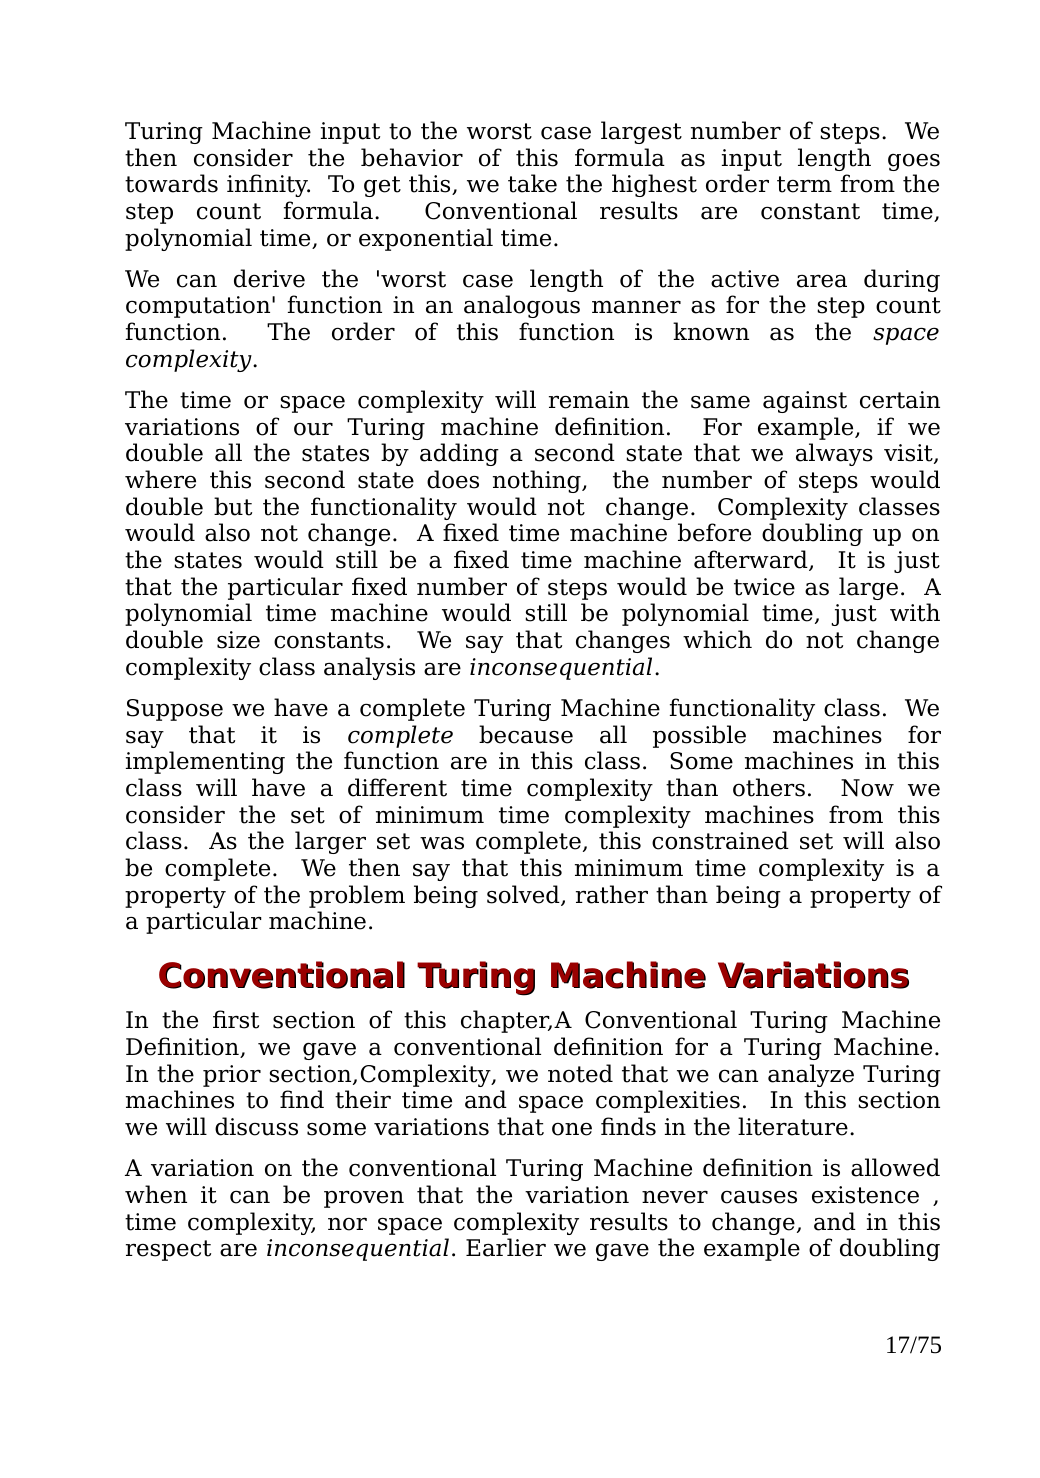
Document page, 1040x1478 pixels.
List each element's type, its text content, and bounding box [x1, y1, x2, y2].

subtitle Conventional Turing Machine Variations [125, 956, 942, 995]
text We can derive the 'worst case length of the active area during computation' function in an analogous manner as for the step count function. The order of this function is known as the space complexity. [125, 266, 942, 373]
text In the first section of this chapter,A Conventional Turing Machine Definition, we gave a conventional definition for a Turing Machine. In the prior section,Complexity, we noted that we can analyze Turing machines to find their time and space complexities. In this section we will discuss some variations that one finds in the literature. [125, 1008, 942, 1141]
text Turing Machine input to the worst case largest number of steps. We then consider the behavior of this formula as input length goes towards infinity. To get this, we take the highest order term from the step count formula. Conventional results are constant time, polynomial time, or exponential time. [125, 118, 942, 251]
text A variation on the conventional Turing Machine definition is allowed when it can be proven that the variation never causes existence , time complexity, nor space complexity results to change, and in this respect are inconsequential. Earlier we gave the example of doubling [125, 1156, 942, 1262]
text The time or space complexity will remain the same against certain variations of our Turing machine definition. For example, if we double all the states by adding a second state that we always visit, where this second state does nothing, the number of steps would double but the functionality would not change. Complexity classes would also not change. A fixed time machine before doubling up on the states would still be a fixed time machine afterward, It is just that the particular fixed number of steps would be twice as large. A polynomial time machine would still be polynomial time, just with double size constants. We say that changes which do not change complexity class analysis are inconsequential. [125, 387, 942, 681]
text Suppose we have a complete Turing Machine functionality class. We say that it is complete because all possible machines for implementing the function are in this class. Some machines in this class will have a different time complexity than others. Now we consider the set of minimum time complexity machines from this class. As the larger set was complete, this constrained set will also be complete. We then say that this minimum time complexity is a property of the problem being solved, rather than being a property of a particular machine. [125, 695, 942, 935]
